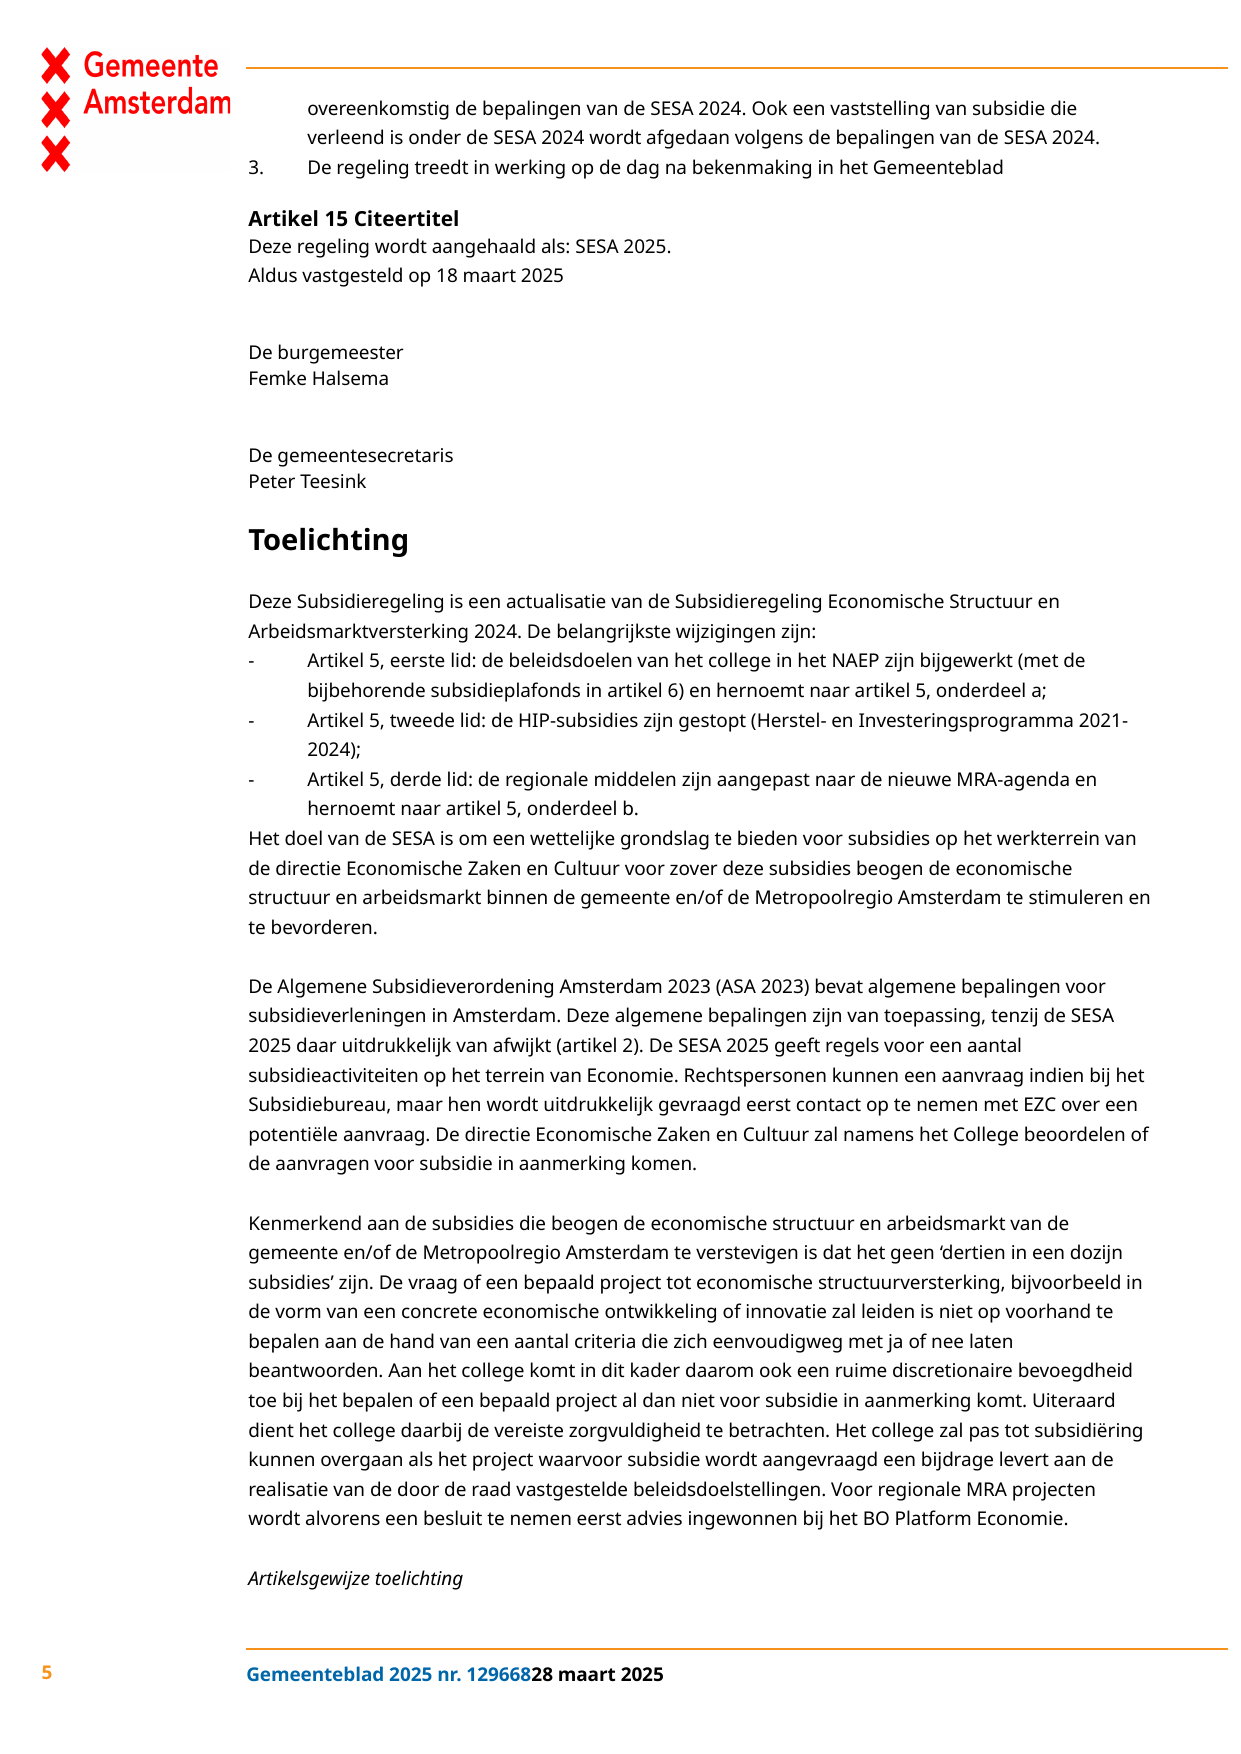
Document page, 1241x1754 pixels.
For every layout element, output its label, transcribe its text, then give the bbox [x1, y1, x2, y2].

text De gemeentesecretaris [248, 442, 1152, 468]
text Deze regeling wordt aangehaald als: SESA 2025. [248, 233, 1152, 258]
text Femke Halsema [248, 365, 1152, 391]
text Aldus vastgesteld op 18 maart 2025 [248, 262, 1152, 288]
text Het doel van de SESA is om een wettelijke grondslag te bieden voor subsidies op het werkterrein van de directie Economische Zaken en Cultuur voor zover deze subsidies beogen de economische structuur en arbeidsmarkt binnen de gemeente en/of de Metropoolregio Amsterdam te stimuleren en te bevorderen. [248, 825, 1152, 940]
text Kenmerkend aan de subsidies die beogen de economische structuur en arbeidsmarkt van de gemeente en/of de Metropoolregio Amsterdam te verstevigen is dat het geen ‘dertien in een dozijn subsidies’ zijn. De vraag of een bepaald project tot economische structuurversterking, bijvoorbeeld in de vorm van een concrete economische ontwikkeling of innovatie zal leiden is niet op voorhand te bepalen aan de hand van een aantal criteria die zich eenvoudigweg met ja of nee laten beantwoorden. Aan het college komt in dit kader daarom ook een ruime discretionaire bevoegdheid toe bij het bepalen of een bepaald project al dan niet voor subsidie in aanmerking komt. Uiteraard dient het college daarbij de vereiste zorgvuldigheid te betrachten. Het college zal pas tot subsidiëring kunnen overgaan als het project waarvoor subsidie wordt aangevraagd een bijdrage levert aan de realisatie van de door de raad vastgestelde beleidsdoelstellingen. Voor regionale MRA projecten wordt alvorens een besluit te nemen eerst advies ingewonnen bij het BO Platform Economie. [248, 1210, 1152, 1531]
list Artikel 5, derde lid: de regionale middelen zijn aangepast naar de nieuwe MRA-agenda en hernoemt naar artikel 5, onderdeel b. [248, 766, 1152, 821]
list De regeling treedt in werking op de dag na bekenmaking in het Gemeenteblad [248, 154, 1152, 180]
text De burgemeester [248, 339, 1152, 365]
picture [41, 47, 231, 172]
text Artikel 15 Citeertitel [248, 204, 1152, 233]
text Deze Subsidieregeling is een actualisatie van de Subsidieregeling Economische Structuur en Arbeidsmarktversterking 2024. De belangrijkste wijzigingen zijn: [248, 588, 1152, 644]
text De Algemene Subsidieverordening Amsterdam 2023 (ASA 2023) bevat algemene bepalingen voor subsidieverleningen in Amsterdam. Deze algemene bepalingen zijn van toepassing, tenzij de SESA 2025 daar uitdrukkelijk van afwijkt (artikel 2). De SESA 2025 geeft regels voor een aantal subsidieactiviteiten op het terrein van Economie. Rechtspersonen kunnen een aanvraag indien bij het Subsidiebureau, maar hen wordt uitdrukkelijk gevraagd eerst contact op te nemen met EZC over een potentiële aanvraag. De directie Economische Zaken en Cultuur zal namens het College beoordelen of de aanvragen voor subsidie in aanmerking komen. [248, 973, 1152, 1176]
text Toelichting [248, 520, 1152, 559]
text Artikelsgewijze toelichting [248, 1565, 1152, 1591]
list overeenkomstig de bepalingen van de SESA 2024. Ook een vaststelling van subsidie die verleend is onder de SESA 2024 wordt afgedaan volgens de bepalingen van de SESA 2024. [248, 95, 1152, 150]
text Peter Teesink [248, 468, 1152, 494]
list Artikel 5, eerste lid: de beleidsdoelen van het college in het NAEP zijn bijgewerkt (met de bijbehorende subsidieplafonds in artikel 6) en hernoemt naar artikel 5, onderdeel a; [248, 648, 1152, 703]
list Artikel 5, tweede lid: de HIP-subsidies zijn gestopt (Herstel- en Investeringsprogramma 2021-2024); [248, 707, 1152, 762]
